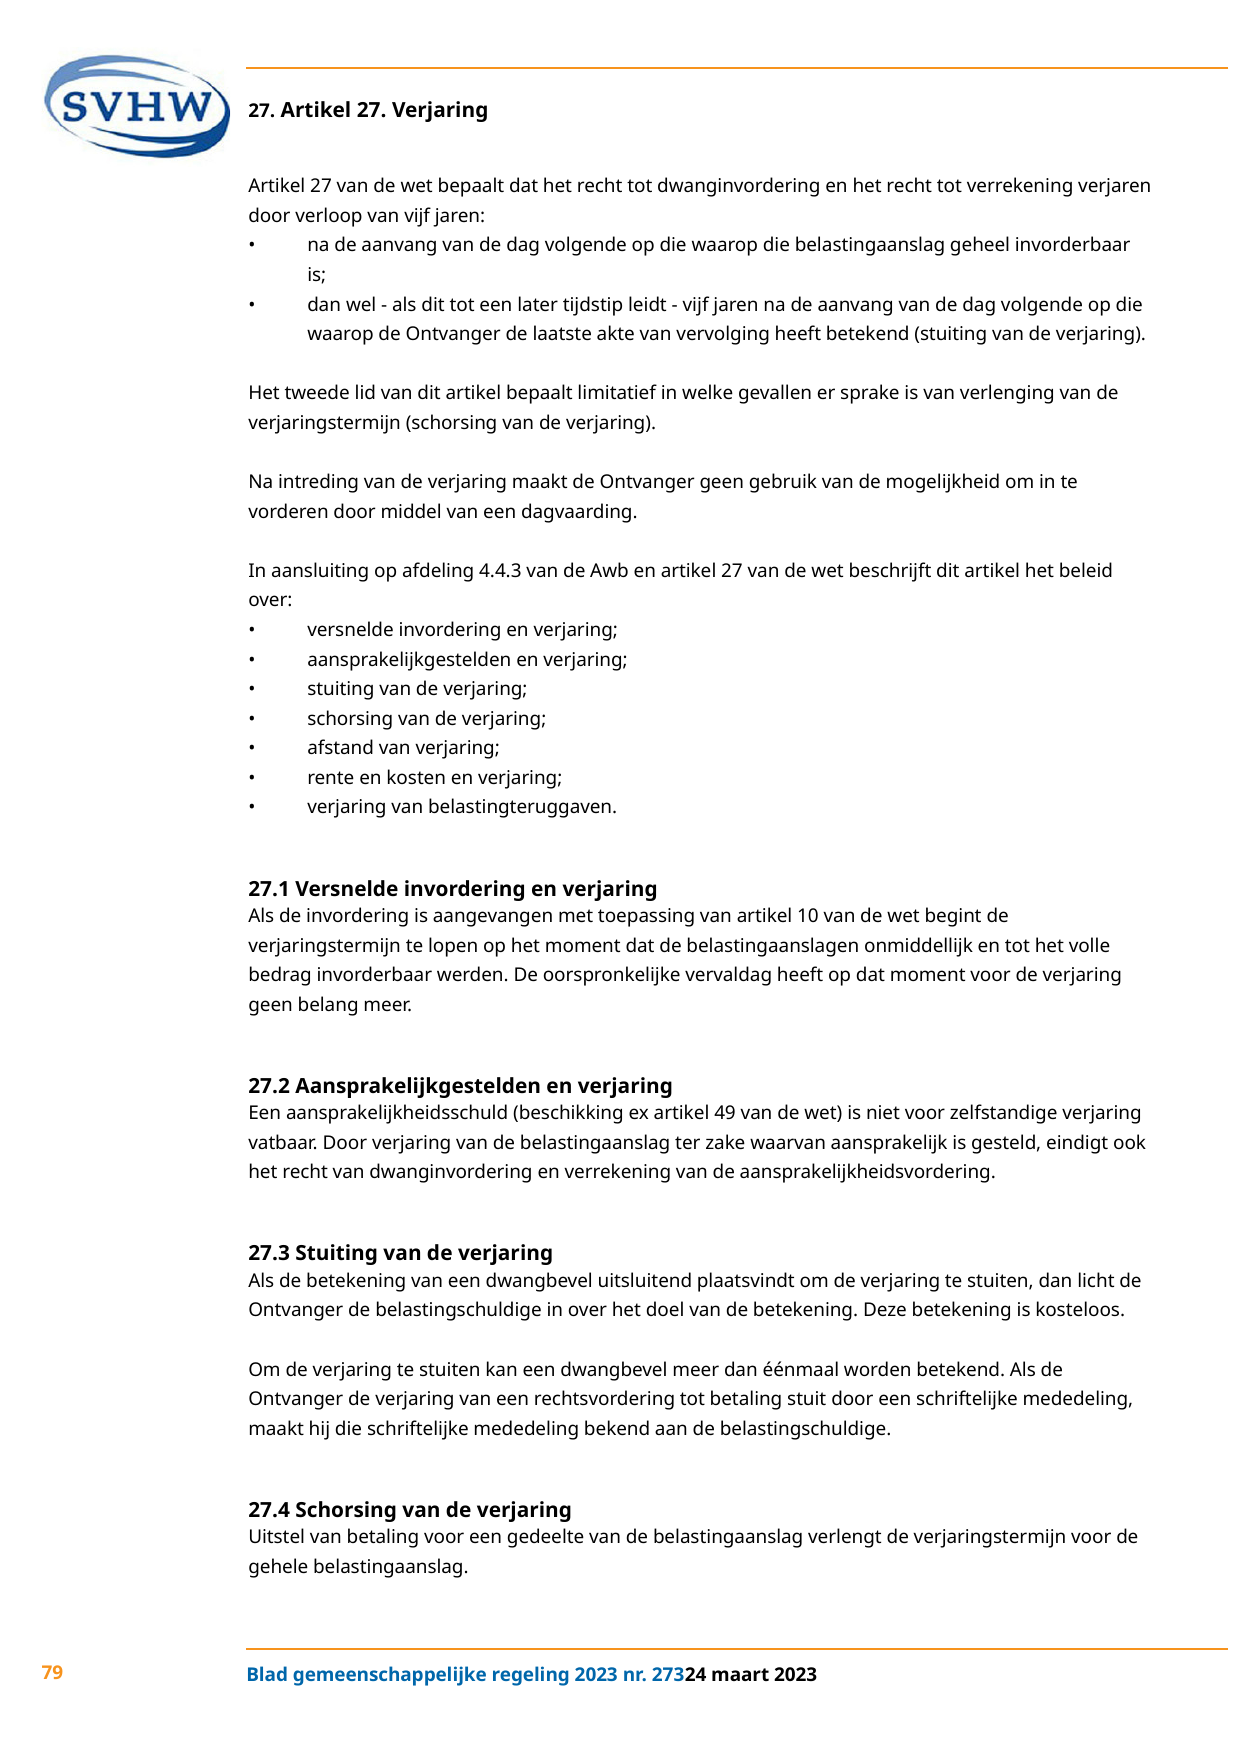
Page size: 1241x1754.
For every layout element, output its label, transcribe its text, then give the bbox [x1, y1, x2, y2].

list rente en kosten en verjaring; [248, 764, 1152, 790]
text 27.3 Stuiting van de verjaring [248, 1238, 1152, 1267]
text In aansluiting op afdeling 4.4.3 van de Awb en artikel 27 van de wet beschrijft dit artikel het beleid over: [248, 557, 1152, 612]
list versnelde invordering en verjaring; [248, 616, 1152, 642]
text Het tweede lid van dit artikel bepaalt limitatief in welke gevallen er sprake is van verlenging van de verjaringstermijn (schorsing van de verjaring). [248, 379, 1152, 435]
list afstand van verjaring; [248, 734, 1152, 760]
list stuiting van de verjaring; [248, 675, 1152, 701]
text Een aansprakelijkheidsschuld (beschikking ex artikel 49 van de wet) is niet voor zelfstandige verjaring vatbaar. Door verjaring van de belastingaanslag ter zake waarvan aansprakelijk is gesteld, eindigt ook het recht van dwanginvordering en verrekening van de aansprakelijkheidsvordering. [248, 1099, 1152, 1184]
list dan wel - als dit tot een later tijdstip leidt - vijf jaren na de aanvang van de dag volgende op die waarop de Ontvanger de laatste akte van vervolging heeft betekend (stuiting van de verjaring). [248, 291, 1152, 346]
picture [41, 47, 231, 172]
text Als de betekening van een dwangbevel uitsluitend plaatsvindt om de verjaring te stuiten, dan licht de Ontvanger de belastingschuldige in over het doel van de betekening. Deze betekening is kosteloos. [248, 1267, 1152, 1322]
text 27.1 Versnelde invordering en verjaring [248, 874, 1152, 902]
text Na intreding van de verjaring maakt de Ontvanger geen gebruik van de mogelijkheid om in te vorderen door middel van een dagvaarding. [248, 468, 1152, 524]
text Om de verjaring te stuiten kan een dwangbevel meer dan éénmaal worden betekend. Als de Ontvanger de verjaring van een rechtsvordering tot betaling stuit door een schriftelijke mededeling, maakt hij die schriftelijke mededeling bekend aan de belastingschuldige. [248, 1356, 1152, 1441]
list na de aanvang van de dag volgende op die waarop die belastingaanslag geheel invorderbaar is; [248, 232, 1152, 287]
list verjaring van belastingteruggaven. [248, 794, 1152, 819]
text 27.2 Aansprakelijkgestelden en verjaring [248, 1071, 1152, 1099]
text 27.4 Schorsing van de verjaring [248, 1495, 1152, 1523]
text Artikel 27 van de wet bepaalt dat het recht tot dwanginvordering en het recht tot verrekening verjaren door verloop van vijf jaren: [248, 172, 1152, 228]
text Uitstel van betaling voor een gedeelte van de belastingaanslag verlengt de verjaringstermijn voor de gehele belastingaanslag. [248, 1523, 1152, 1579]
list aansprakelijkgestelden en verjaring; [248, 646, 1152, 672]
list schorsing van de verjaring; [248, 705, 1152, 731]
text 27. Artikel 27. Verjaring [248, 95, 1152, 123]
text Als de invordering is aangevangen met toepassing van artikel 10 van de wet begint de verjaringstermijn te lopen op het moment dat de belastingaanslagen onmiddellijk en tot het volle bedrag invorderbaar werden. De oorspronkelijke vervaldag heeft op dat moment voor de verjaring geen belang meer. [248, 902, 1152, 1017]
